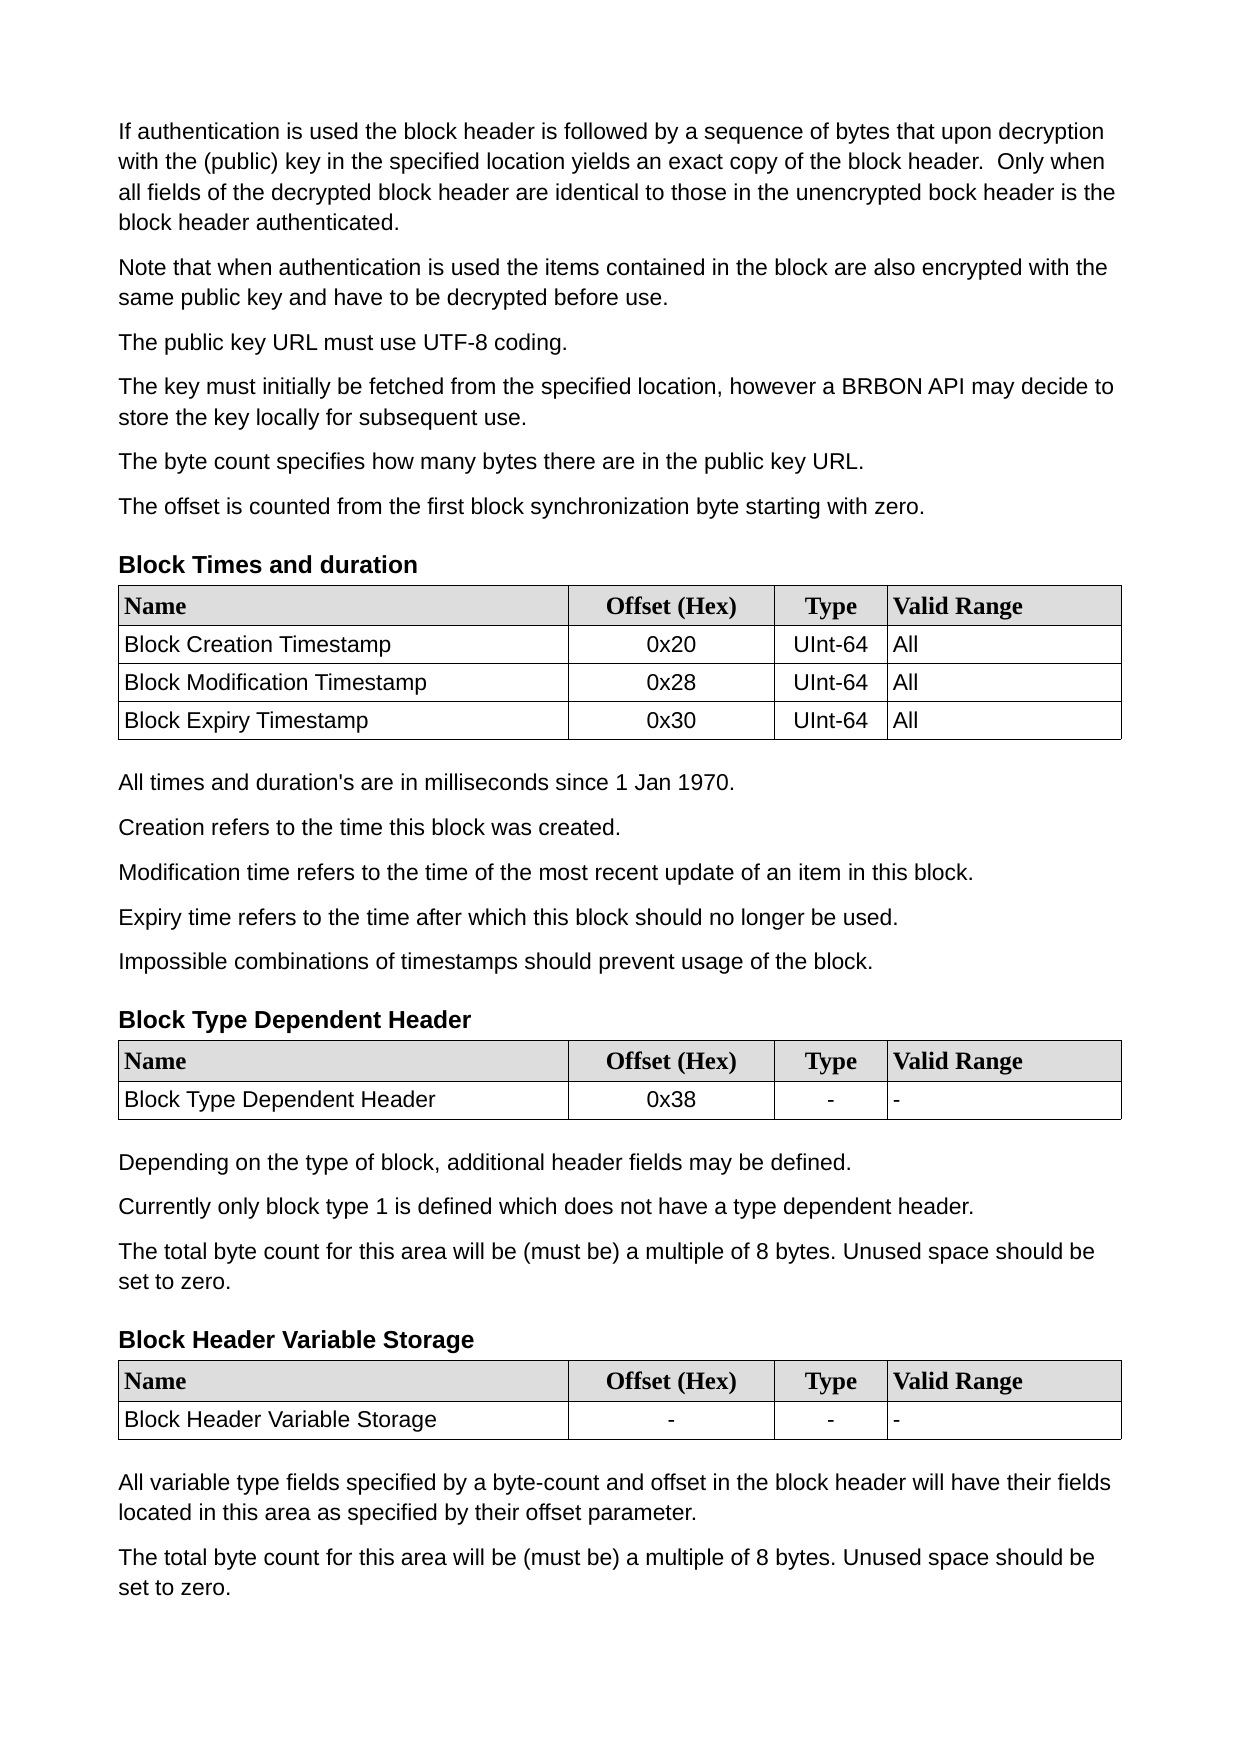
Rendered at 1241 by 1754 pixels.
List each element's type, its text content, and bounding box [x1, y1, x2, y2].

text Note that when authentication is used the items contained in the block are also encrypted with the same public key and have to be decrypted before use. [118, 253, 1122, 310]
table_cell - [888, 1402, 1121, 1438]
table_cell - [775, 1402, 887, 1438]
table_header Name [119, 1041, 568, 1081]
table_cell Block Modification Timestamp [119, 664, 568, 701]
text Modification time refers to the time of the most recent update of an item in this block. [118, 859, 1122, 885]
table_cell - [569, 1402, 774, 1438]
table_header Valid Range [888, 586, 1121, 625]
text Impossible combinations of timestamps should prevent usage of the block. [118, 948, 1122, 975]
text Depending on the type of block, additional header fields may be defined. [118, 1148, 1122, 1175]
text The public key URL must use UTF-8 coding. [118, 328, 1122, 355]
table_header Type [775, 1041, 887, 1081]
table_cell UInt-64 [775, 702, 887, 739]
text Expiry time refers to the time after which this block should no longer be used. [118, 903, 1122, 930]
table_cell Block Header Variable Storage [119, 1402, 568, 1438]
table_cell 0x38 [569, 1082, 774, 1118]
table_header Name [119, 1361, 568, 1401]
table_header Type [775, 586, 887, 625]
table_cell 0x28 [569, 664, 774, 701]
table_header Valid Range [888, 1361, 1121, 1401]
table_cell Block Type Dependent Header [119, 1082, 568, 1118]
table_cell 0x30 [569, 702, 774, 739]
table_cell Block Expiry Timestamp [119, 702, 568, 739]
text The total byte count for this area will be (must be) a multiple of 8 bytes. Unused space should be set to zero. [118, 1238, 1122, 1295]
table_cell 0x20 [569, 626, 774, 663]
table_header Offset (Hex) [569, 1041, 774, 1081]
text The total byte count for this area will be (must be) a multiple of 8 bytes. Unused space should be set to zero. [118, 1543, 1122, 1600]
table_header Offset (Hex) [569, 1361, 774, 1401]
subtitle Block Header Variable Storage [118, 1326, 1122, 1354]
table_cell All [888, 664, 1121, 701]
table_header Type [775, 1361, 887, 1401]
table_cell UInt-64 [775, 664, 887, 701]
text All variable type fields specified by a byte-count and offset in the block header will have their fields located in this area as specified by their offset parameter. [118, 1468, 1122, 1525]
text The key must initially be fetched from the specified location, however a BRBON API may decide to store the key locally for subsequent use. [118, 373, 1122, 430]
table_cell - [888, 1082, 1121, 1118]
subtitle Block Times and duration [118, 550, 1122, 579]
text All times and duration's are in milliseconds since 1 Jan 1970. [118, 769, 1122, 796]
table_cell Block Creation Timestamp [119, 626, 568, 663]
table_cell - [775, 1082, 887, 1118]
text The byte count specifies how many bytes there are in the public key URL. [118, 448, 1122, 475]
table_cell All [888, 626, 1121, 663]
subtitle Block Type Dependent Header [118, 1006, 1122, 1034]
table_header Offset (Hex) [569, 586, 774, 625]
table_cell All [888, 702, 1121, 739]
text Creation refers to the time this block was created. [118, 814, 1122, 840]
text If authentication is used the block header is followed by a sequence of bytes that upon decryption with the (public) key in the specified location yields an exact copy of the block header. Only when all fields of the decrypted block header are identical to those in the unencrypted bock header is the block header authenticated. [118, 118, 1122, 235]
table_cell UInt-64 [775, 626, 887, 663]
text Currently only block type 1 is defined which does not have a type dependent header. [118, 1193, 1122, 1220]
text The offset is counted from the first block synchronization byte starting with zero. [118, 493, 1122, 519]
table_header Valid Range [888, 1041, 1121, 1081]
table_header Name [119, 586, 568, 625]
